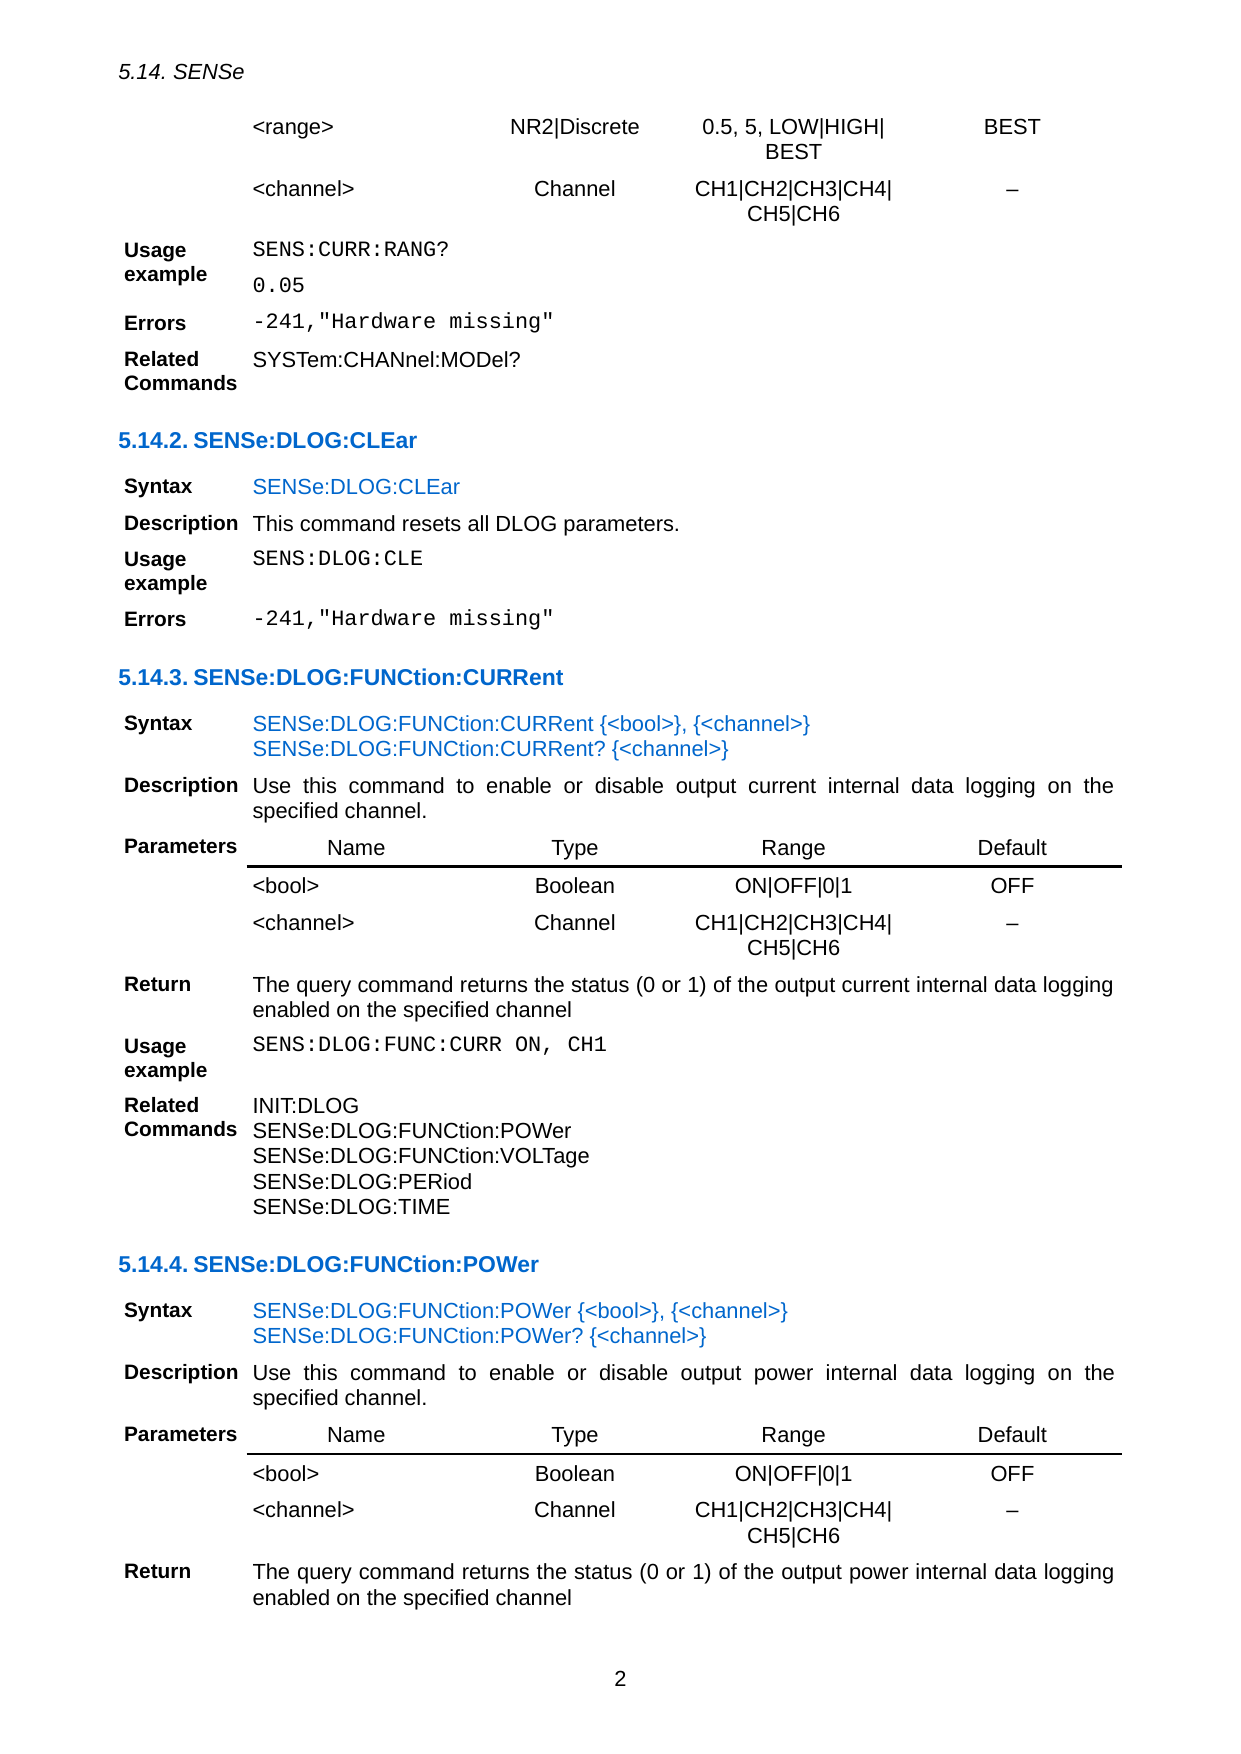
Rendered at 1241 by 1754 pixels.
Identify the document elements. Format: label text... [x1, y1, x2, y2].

table_cell Channel [465, 1492, 684, 1553]
table_cell <channel> [247, 1492, 465, 1553]
table_cell Description [118, 1354, 247, 1416]
table_cell <channel> [247, 904, 465, 966]
table_cell Name [247, 1416, 465, 1453]
table_cell Use this command to enable or disable output current internal data logging on the specified channel. [247, 767, 1122, 829]
table_cell Usage example [118, 232, 247, 305]
table_cell – [903, 170, 1122, 232]
table_cell -241,"Hardware missing" [247, 601, 1122, 637]
table_cell [118, 170, 247, 232]
table_cell Boolean [465, 1455, 684, 1492]
table_cell Type [465, 829, 684, 865]
table_cell Use this command to enable or disable output power internal data logging on the specified channel. [247, 1354, 1122, 1416]
table_cell <channel> [247, 170, 465, 232]
subtitle SENSe:DLOG:FUNCtion:CURRent [118, 664, 1122, 690]
table_cell SENS:CURR:RANG? 0.05 [247, 232, 1122, 305]
table_cell Return [118, 966, 247, 1028]
table_header SENSe:DLOG:CLEar [247, 468, 1122, 505]
table_cell The query command returns the status (0 or 1) of the output power internal data logging enabled on the specified channel [247, 1554, 1122, 1615]
table_cell SENS:DLOG:FUNC:CURR ON, CH1 [247, 1028, 1122, 1087]
table_cell Parameters [118, 829, 247, 966]
table_cell OFF [903, 868, 1122, 904]
table_cell Range [684, 829, 903, 865]
table_cell [118, 106, 247, 170]
table_header Syntax [118, 1293, 247, 1354]
table_cell -241,"Hardware missing" [247, 305, 1122, 341]
table_cell Default [903, 1416, 1122, 1453]
table_cell BEST [903, 106, 1122, 170]
table_header SENSe:DLOG:FUNCtion:POWer {<bool>}, {<channel>} SENSe:DLOG:FUNCtion:POWer? {<channel>} [247, 1293, 1122, 1354]
table_cell <range> [247, 106, 465, 170]
table_cell CH1|CH2|CH3|CH4|CH5|CH6 [684, 1492, 903, 1553]
table_header SENSe:DLOG:FUNCtion:CURRent {<bool>}, {<channel>} SENSe:DLOG:FUNCtion:CURRent? {<channel>} [247, 705, 1122, 767]
table_cell The query command returns the status (0 or 1) of the output current internal data logging enabled on the specified channel [247, 966, 1122, 1028]
table_cell SYSTem:CHANnel:MODel? [247, 341, 1122, 401]
table_cell ON|OFF|0|1 [684, 868, 903, 904]
table_cell NR2|Discrete [465, 106, 684, 170]
table_cell Parameters [118, 1416, 247, 1553]
table_cell <bool> [247, 868, 465, 904]
subtitle SENSe:DLOG:FUNCtion:POWer [118, 1251, 1122, 1278]
table_cell CH1|CH2|CH3|CH4|CH5|CH6 [684, 170, 903, 232]
table_cell Channel [465, 904, 684, 966]
table_cell Related Commands [118, 341, 247, 401]
table_cell SENS:DLOG:CLE [247, 542, 1122, 601]
table_cell – [903, 904, 1122, 966]
subtitle SENSe:DLOG:CLEar [118, 427, 1122, 453]
table_cell Usage example [118, 1028, 247, 1087]
table_cell Default [903, 829, 1122, 865]
table_header Syntax [118, 468, 247, 505]
table_cell Channel [465, 170, 684, 232]
table_cell – [903, 1492, 1122, 1553]
table_cell This command resets all DLOG parameters. [247, 505, 1122, 542]
table_cell Type [465, 1416, 684, 1453]
table_cell 0.5, 5, LOW|HIGH|BEST [684, 106, 903, 170]
table_cell Errors [118, 601, 247, 637]
table_header Syntax [118, 705, 247, 767]
table_cell Name [247, 829, 465, 865]
table_cell ON|OFF|0|1 [684, 1455, 903, 1492]
table_cell Range [684, 1416, 903, 1453]
table_cell <bool> [247, 1455, 465, 1492]
table_cell Errors [118, 305, 247, 341]
table_cell Usage example [118, 542, 247, 601]
table_cell Related Commands [118, 1087, 247, 1225]
table_cell OFF [903, 1455, 1122, 1492]
table_cell Description [118, 767, 247, 829]
table_cell Description [118, 505, 247, 542]
table_cell CH1|CH2|CH3|CH4|CH5|CH6 [684, 904, 903, 966]
table_cell Return [118, 1554, 247, 1615]
table_cell Boolean [465, 868, 684, 904]
table_cell INIT:DLOG SENSe:DLOG:FUNCtion:POWer SENSe:DLOG:FUNCtion:VOLTage SENSe:DLOG:PERiod SENSe:DLOG:TIME [247, 1087, 1122, 1225]
